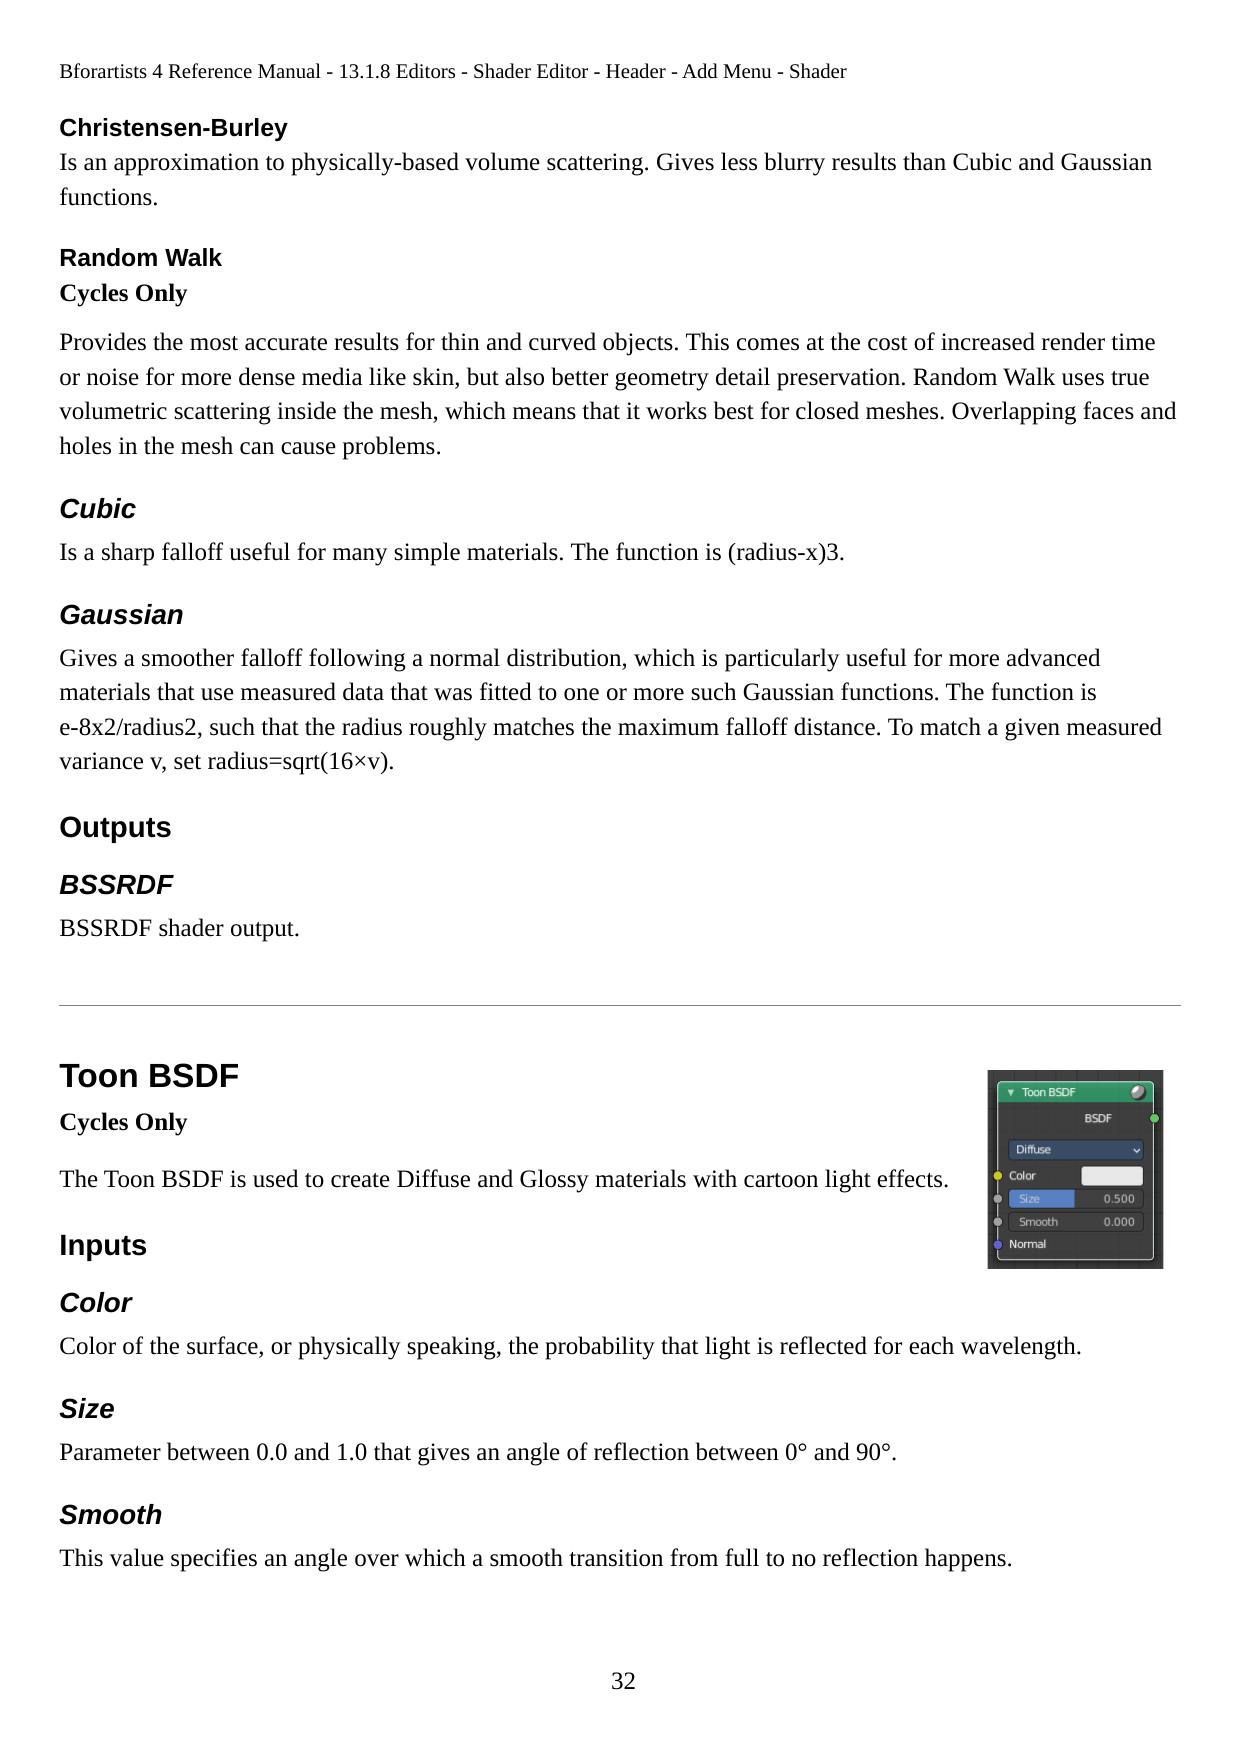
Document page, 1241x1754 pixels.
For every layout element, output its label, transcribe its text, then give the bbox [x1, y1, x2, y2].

subtitle [1164, 1228, 1181, 1262]
subtitle BSSRDF [59, 868, 1181, 900]
text Color of the surface, or physically speaking, the probability that light is reflected for each wavelength. [59, 1331, 1181, 1360]
text [1164, 1107, 1181, 1136]
subtitle Toon BSDF [59, 1056, 1181, 1094]
text Provides the most accurate results for thin and curved objects. This comes at the cost of increased render time or noise for more dense media like skin, but also better geometry detail preservation. Random Walk uses true volumetric scattering inside the mesh, which means that it works best for closed meshes. Overlapping faces and holes in the mesh can cause problems. [59, 327, 1181, 459]
text BSSRDF shader output. [59, 913, 1181, 942]
text Cycles Only [59, 1107, 987, 1136]
subtitle Cubic [59, 492, 1181, 524]
text Gives a smoother falloff following a normal distribution, which is particularly useful for more advanced materials that use measured data that was fitted to one or more such Gaussian functions. The function is e-8x2/radius2, such that the radius roughly matches the maximum falloff distance. To match a given measured variance v, set radius=sqrt(16×v). [59, 643, 1181, 775]
text The Toon BSDF is used to create Diffuse and Glossy materials with cartoon light effects. [59, 1164, 987, 1193]
subtitle Outputs [59, 810, 1181, 843]
subtitle Color [59, 1287, 1181, 1318]
subtitle Inputs [59, 1228, 987, 1262]
subtitle Random Walk [59, 243, 1181, 272]
subtitle Size [59, 1393, 1181, 1424]
picture [987, 1070, 1164, 1269]
text Is a sharp falloff useful for many simple materials. The function is (radius-x)3. [59, 537, 1181, 565]
text Cycles Only [59, 278, 1181, 307]
subtitle Smooth [59, 1498, 1181, 1530]
subtitle Christensen-Burley [59, 113, 1181, 141]
text This value specifies an angle over which a smooth transition from full to no reflection happens. [59, 1543, 1181, 1572]
text Parameter between 0.0 and 1.0 that gives an angle of reflection between 0° and 90°. [59, 1437, 1181, 1466]
subtitle Gaussian [59, 598, 1181, 630]
text Is an approximation to physically-based volume scattering. Gives less blurry results than Cubic and Gaussian functions. [59, 147, 1181, 211]
